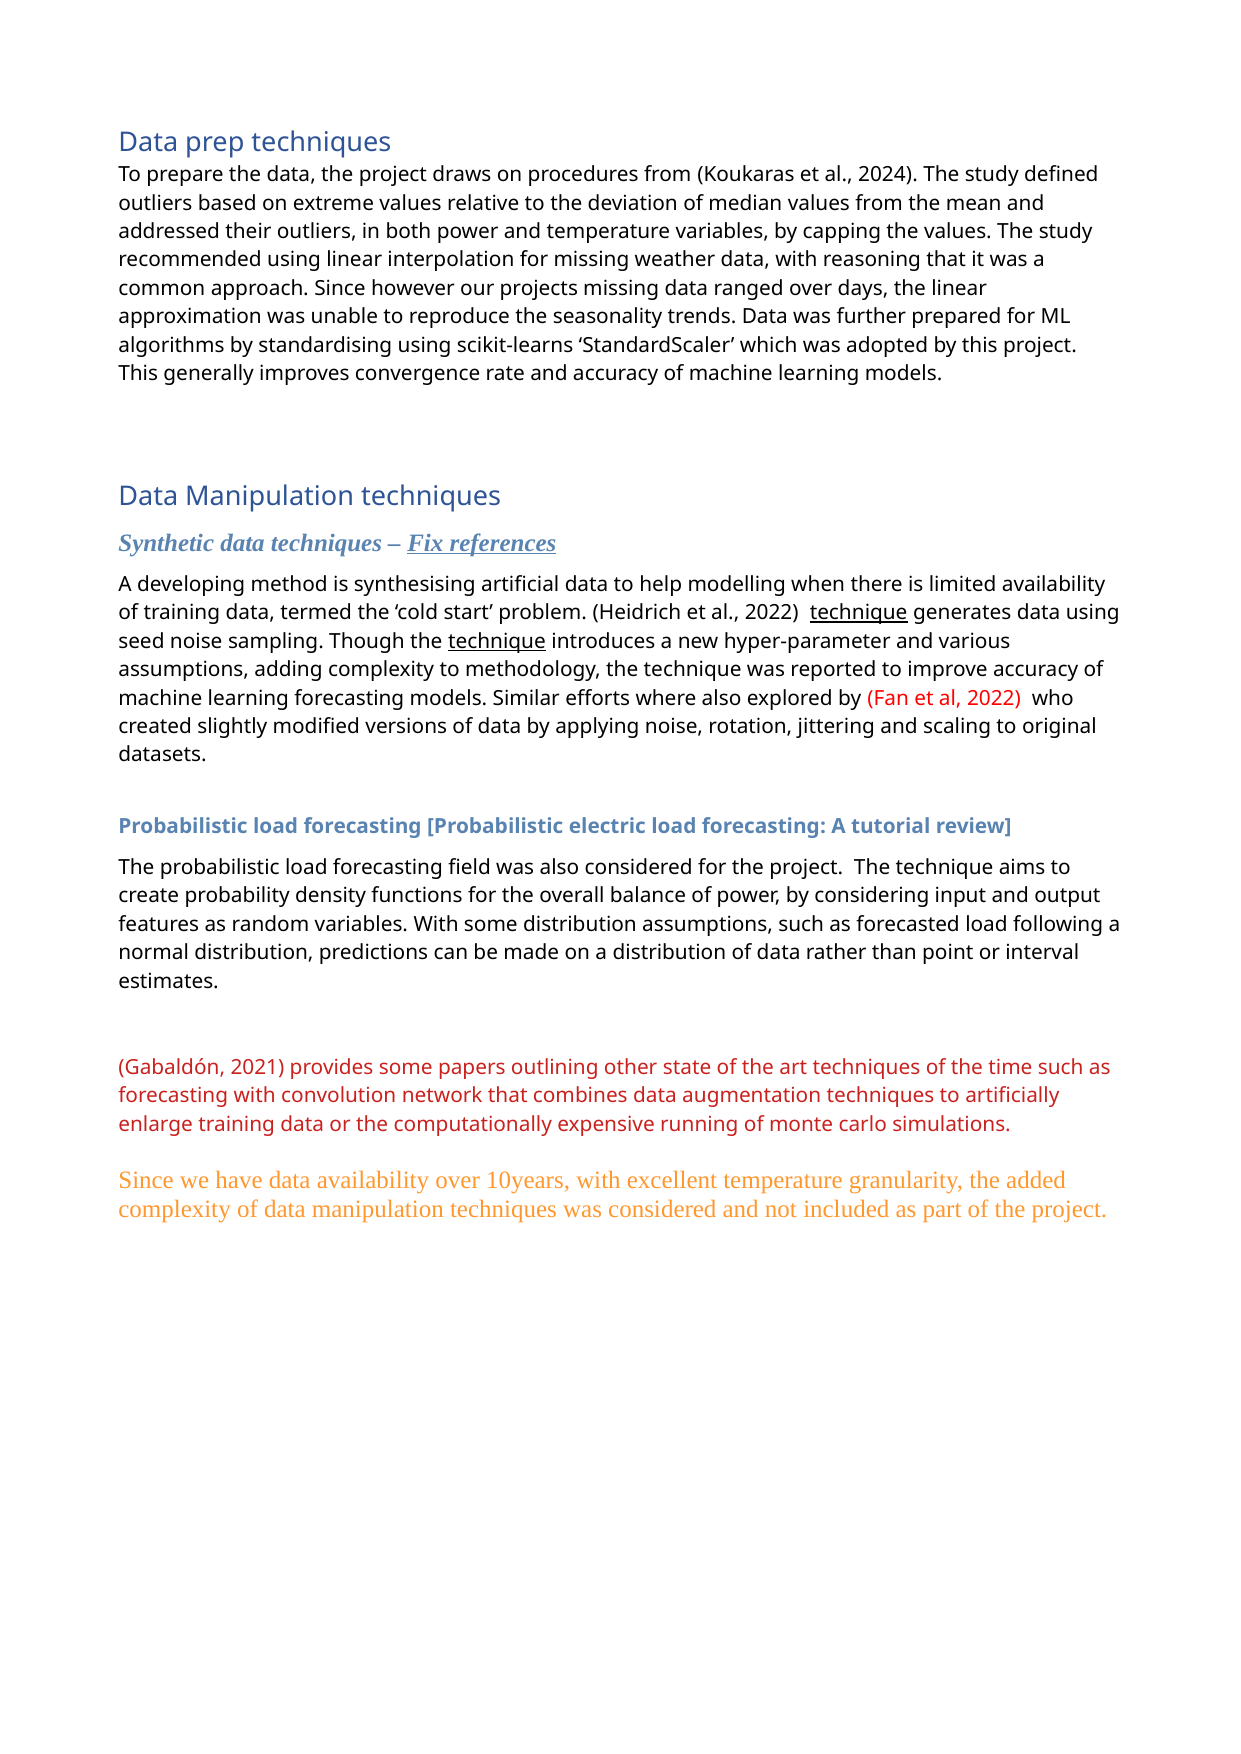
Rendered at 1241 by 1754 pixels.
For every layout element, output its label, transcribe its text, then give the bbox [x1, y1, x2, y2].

text To prepare the data, the project draws on procedures from (Koukaras et al., 2024). The study defined outliers based on extreme values relative to the deviation of median values from the mean and addressed their outliers, in both power and temperature variables, by capping the values. The study recommended using linear interpolation for missing weather data, with reasoning that it was a common approach. Since however our projects missing data ranged over days, the linear approximation was unable to reproduce the seasonality trends. Data was further prepared for ML algorithms by standardising using scikit-learns ‘StandardScaler’ which was adopted by this project. This generally improves convergence rate and accuracy of machine learning models. [118, 159, 1122, 387]
text Since we have data availability over 10years, with excellent temperature granularity, the added complexity of data manipulation techniques was considered and not included as part of the project. [118, 1166, 1122, 1223]
text A developing method is synthesising artificial data to help modelling when there is limited availability of training data, termed the ‘cold start’ problem. (Heidrich et al., 2022) technique generates data using seed noise sampling. Though the technique introduces a new hyper-parameter and various assumptions, adding complexity to methodology, the technique was reported to improve accuracy of machine learning forecasting models. Similar efforts where also explored by (Fan et al, 2022) who created slightly modified versions of data by applying noise, rotation, jittering and scaling to original datasets. [118, 569, 1122, 768]
subtitle Synthetic data techniques – Fix references [118, 528, 1122, 556]
subtitle Data Manipulation techniques [118, 476, 1122, 513]
subtitle Data prep techniques [118, 122, 1122, 159]
text The probabilistic load forecasting field was also considered for the project. The technique aims to create probability density functions for the overall balance of power, by considering input and output features as random variables. With some distribution assumptions, such as forecasted load following a normal distribution, predictions can be made on a distribution of data rather than point or interval estimates. [118, 852, 1122, 994]
text (Gabaldón, 2021) provides some papers outlining other state of the art techniques of the time such as forecasting with convolution network that combines data augmentation techniques to artificially enlarge training data or the computationally expensive running of monte carlo simulations. [118, 1052, 1122, 1137]
subtitle Probabilistic load forecasting [Probabilistic electric load forecasting: A tutorial review] [118, 811, 1122, 840]
